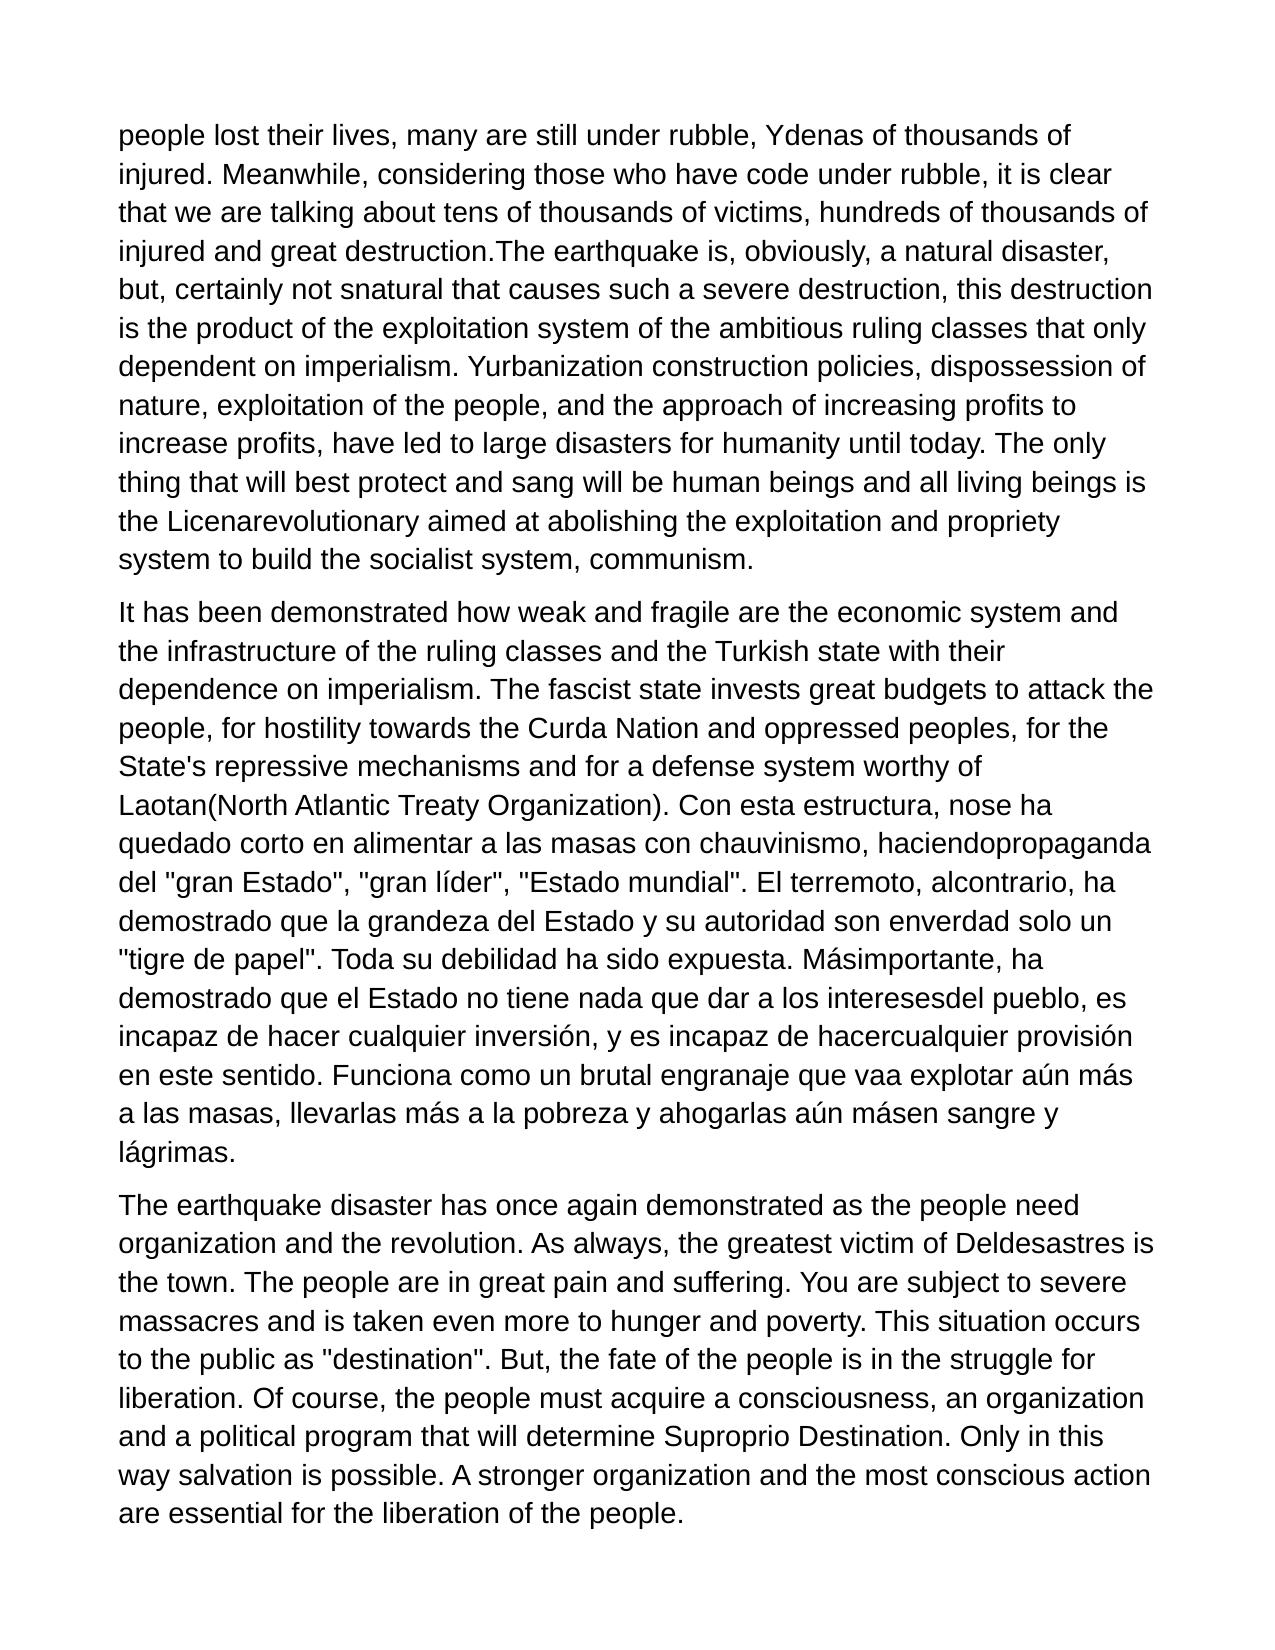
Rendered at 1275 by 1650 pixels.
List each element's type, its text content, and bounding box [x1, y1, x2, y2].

text people lost their lives, many are still under rubble, Ydenas of thousands of injured. Meanwhile, considering those who have code under rubble, it is clear that we are talking about tens of thousands of victims, hundreds of thousands of injured and great destruction.The earthquake is, obviously, a natural disaster, but, certainly not snatural that causes such a severe destruction, this destruction is the product of the exploitation system of the ambitious ruling classes that only dependent on imperialism. Yurbanization construction policies, dispossession of nature, exploitation of the people, and the approach of increasing profits to increase profits, have led to large disasters for humanity until today. The only thing that will best protect and sang will be human beings and all living beings is the Licenarevolutionary aimed at abolishing the exploitation and propriety system to build the socialist system, communism. [118, 118, 1157, 576]
text The earthquake disaster has once again demonstrated as the people need organization and the revolution. As always, the greatest victim of Deldesastres is the town. The people are in great pain and suffering. You are subject to severe massacres and is taken even more to hunger and poverty. This situation occurs to the public as "destination". But, the fate of the people is in the struggle for liberation. Of course, the people must acquire a consciousness, an organization and a political program that will determine Suproprio Destination. Only in this way salvation is possible. A stronger organization and the most conscious action are essential for the liberation of the people. [118, 1188, 1157, 1530]
text It has been demonstrated how weak and fragile are the economic system and the infrastructure of the ruling classes and the Turkish state with their dependence on imperialism. The fascist state invests great budgets to attack the people, for hostility towards the Curda Nation and oppressed peoples, for the State's repressive mechanisms and for a defense system worthy of Laotan(North Atlantic Treaty Organization). Con esta estructura, nose ha quedado corto en alimentar a las masas con chauvinismo, haciendopropaganda del "gran Estado", "gran líder", "Estado mundial". El terremoto, alcontrario, ha demostrado que la grandeza del Estado y su autoridad son enverdad solo un "tigre de papel". Toda su debilidad ha sido expuesta. Másimportante, ha demostrado que el Estado no tiene nada que dar a los interesesdel pueblo, es incapaz de hacer cualquier inversión, y es incapaz de hacercualquier provisión en este sentido. Funciona como un brutal engranaje que vaa explotar aún más a las masas, llevarlas más a la pobreza y ahogarlas aún másen sangre y lágrimas. [118, 595, 1157, 1168]
